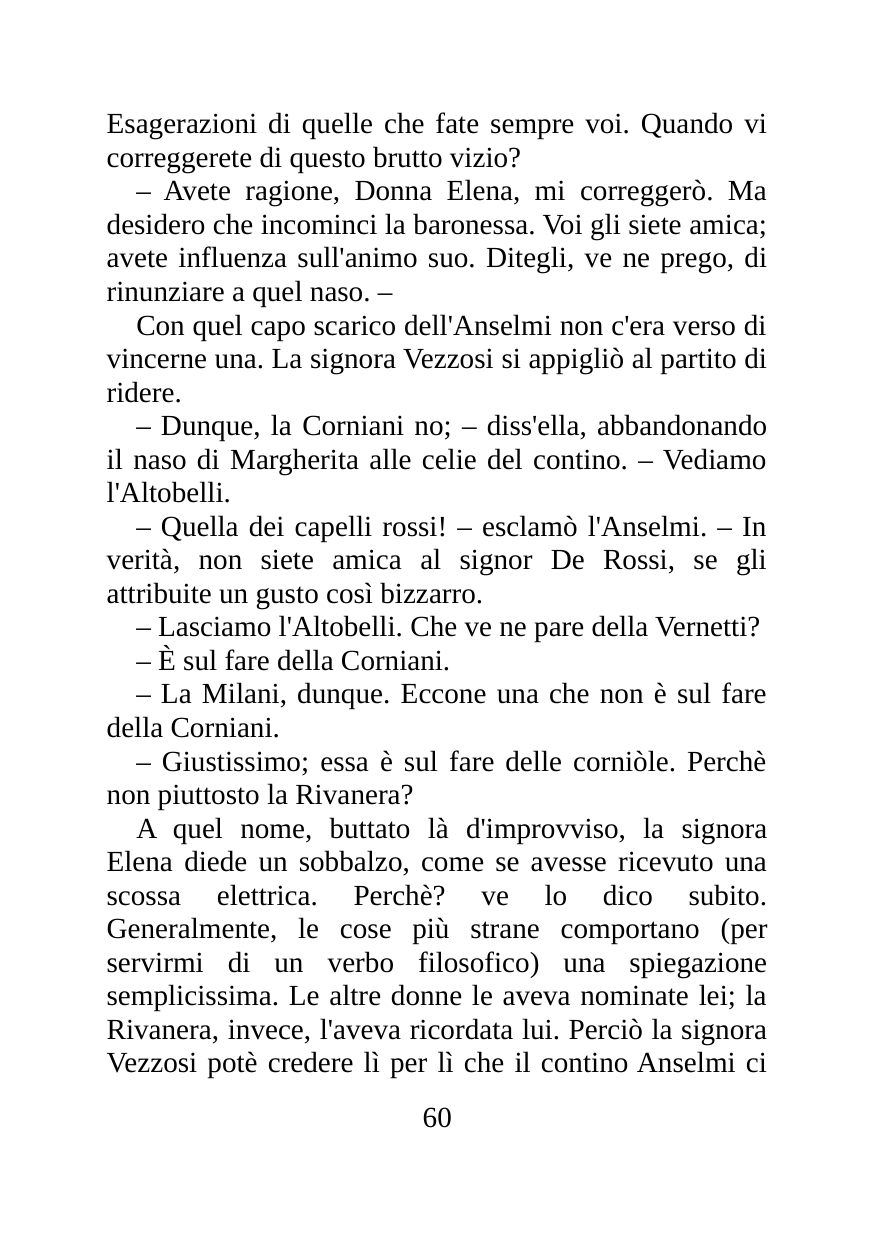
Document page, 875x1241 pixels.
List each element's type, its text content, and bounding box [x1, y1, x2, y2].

text ‒ Giustissimo; essa è sul fare delle corniòle. Perchè non piuttosto la Rivanera? [106, 744, 768, 811]
text ‒ È sul fare della Corniani. [106, 643, 768, 677]
text Con quel capo scarico dell'Anselmi non c'era verso di vincerne una. La signora Vezzosi si appigliò al partito di ridere. [106, 308, 768, 408]
text A quel nome, buttato là d'improvviso, la signora Elena diede un sobbalzo, come se avesse ricevuto una scossa elettrica. Perchè? ve lo dico subito. Generalmente, le cose più strane comportano (per servirmi di un verbo filosofico) una spiegazione semplicissima. Le altre donne le aveva nominate lei; la Rivanera, invece, l'aveva ricordata lui. Perciò la signora Vezzosi potè credere lì per lì che il contino Anselmi ci [106, 811, 768, 1079]
text Esagerazioni di quelle che fate sempre voi. Quando vi correggerete di questo brutto vizio? [106, 106, 768, 173]
text ‒ Lasciamo l'Altobelli. Che ve ne pare della Vernetti? [106, 609, 768, 643]
text ‒ Dunque, la Corniani no; ‒ diss'ella, abbandonando il naso di Margherita alle celie del contino. ‒ Vediamo l'Altobelli. [106, 408, 768, 509]
text ‒ La Milani, dunque. Eccone una che non è sul fare della Corniani. [106, 677, 768, 744]
text ‒ Avete ragione, Donna Elena, mi correggerò. Ma desidero che incominci la baronessa. Voi gli siete amica; avete influenza sull'animo suo. Ditegli, ve ne prego, di rinunziare a quel naso. ‒ [106, 173, 768, 308]
text ‒ Quella dei capelli rossi! ‒ esclamò l'Anselmi. ‒ In verità, non siete amica al signor De Rossi, se gli attribuite un gusto così bizzarro. [106, 509, 768, 609]
